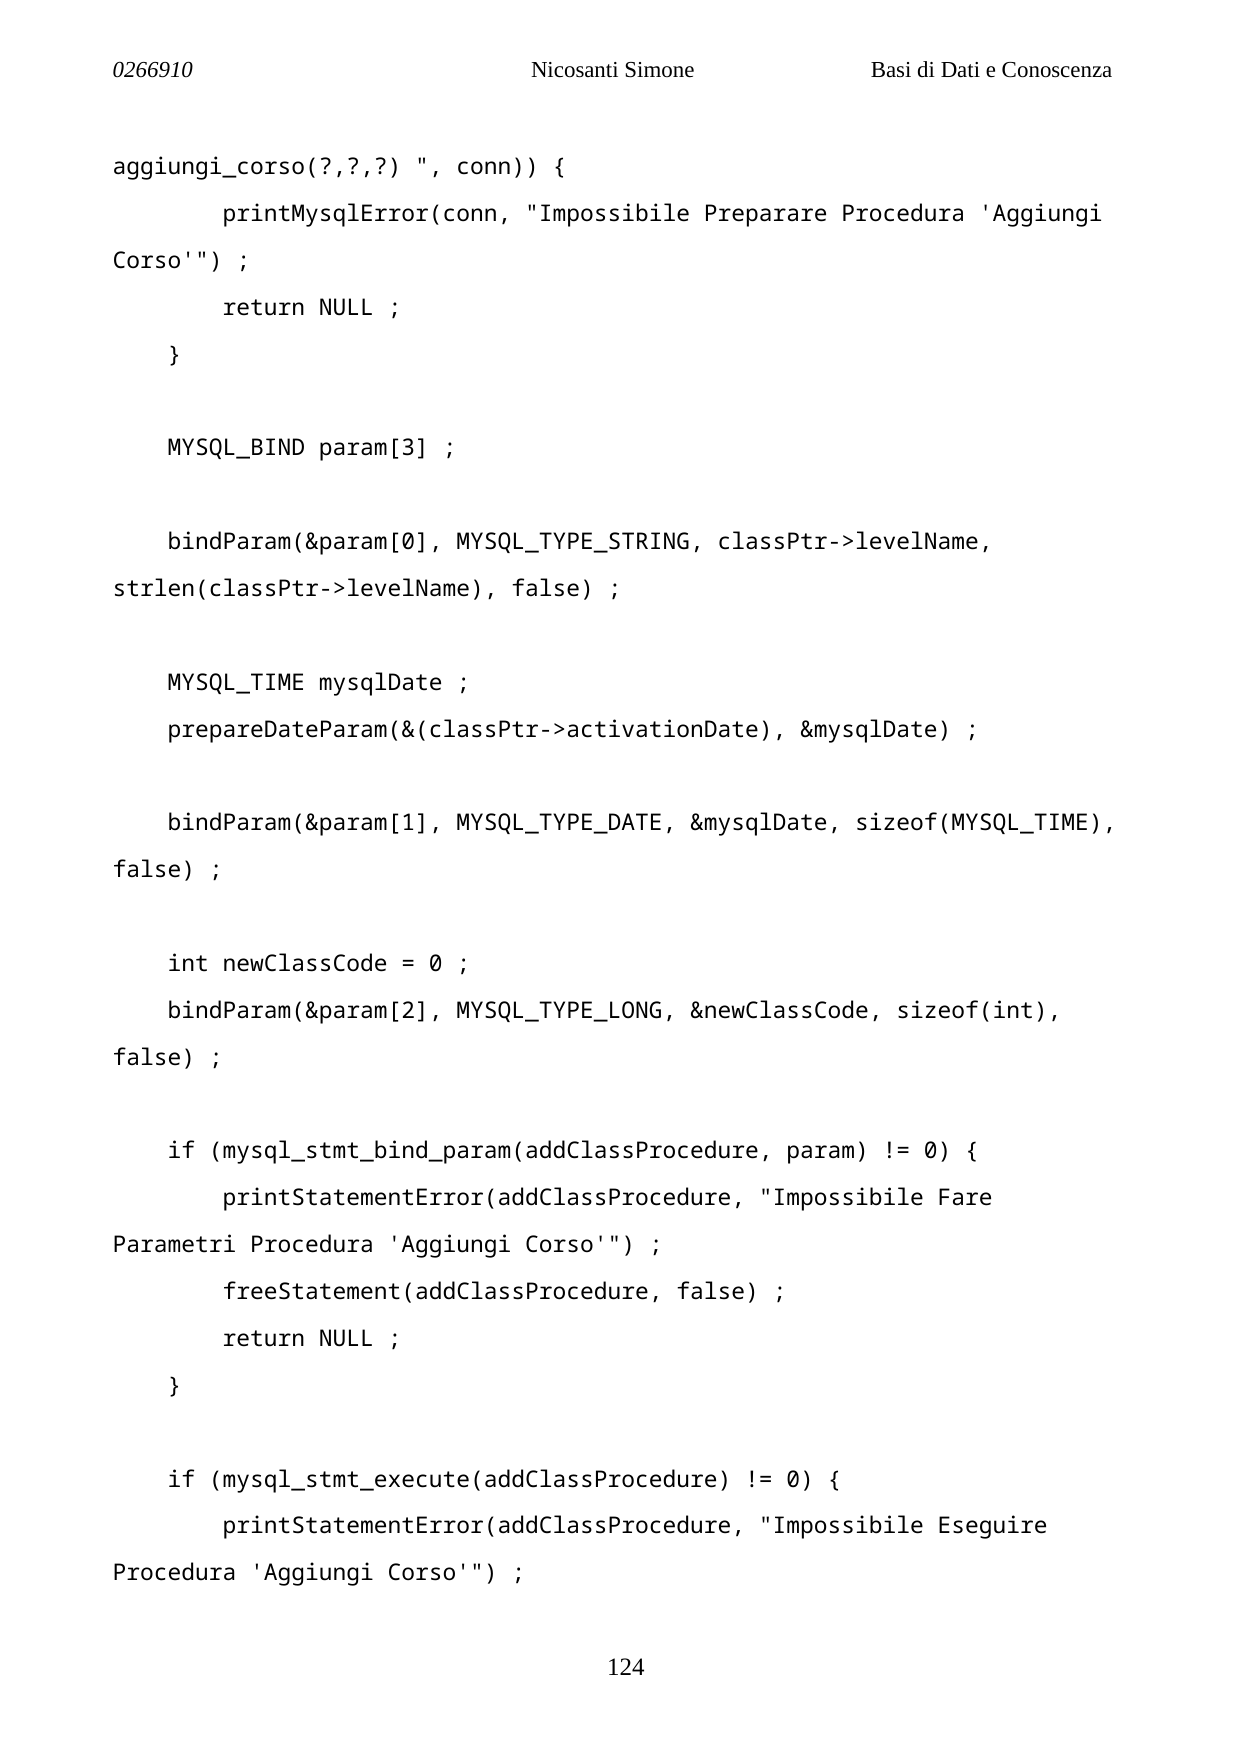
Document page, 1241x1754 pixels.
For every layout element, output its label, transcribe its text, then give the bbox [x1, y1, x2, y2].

text bindParam(&param[2], MYSQL_TYPE_LONG, &newClassCode, sizeof(int), false) ; [112, 994, 1128, 1072]
text MYSQL_TIME mysqlDate ; [112, 666, 1128, 697]
text } [112, 1369, 1128, 1400]
text printStatementError(addClassProcedure, "Impossibile Fare Parametri Procedura 'Aggiungi Corso'") ; [112, 1181, 1128, 1259]
text if (mysql_stmt_bind_param(addClassProcedure, param) != 0) { [112, 1134, 1128, 1166]
text bindParam(&param[1], MYSQL_TYPE_DATE, &mysqlDate, sizeof(MYSQL_TIME), false) ; [112, 806, 1128, 884]
text if (mysql_stmt_execute(addClassProcedure) != 0) { [112, 1462, 1128, 1494]
text return NULL ; [112, 291, 1128, 322]
text aggiungi_corso(?,?,?) ", conn)) { [112, 150, 1128, 181]
text bindParam(&param[0], MYSQL_TYPE_STRING, classPtr->levelName, strlen(classPtr->levelName), false) ; [112, 525, 1128, 603]
text } [112, 337, 1128, 369]
text int newClassCode = 0 ; [112, 947, 1128, 978]
text return NULL ; [112, 1322, 1128, 1353]
text printStatementError(addClassProcedure, "Impossibile Eseguire Procedura 'Aggiungi Corso'") ; [112, 1509, 1128, 1587]
text prepareDateParam(&(classPtr->activationDate), &mysqlDate) ; [112, 712, 1128, 744]
text freeStatement(addClassProcedure, false) ; [112, 1275, 1128, 1306]
text printMysqlError(conn, "Impossibile Preparare Procedura 'Aggiungi Corso'") ; [112, 197, 1128, 275]
text MYSQL_BIND param[3] ; [112, 431, 1128, 462]
